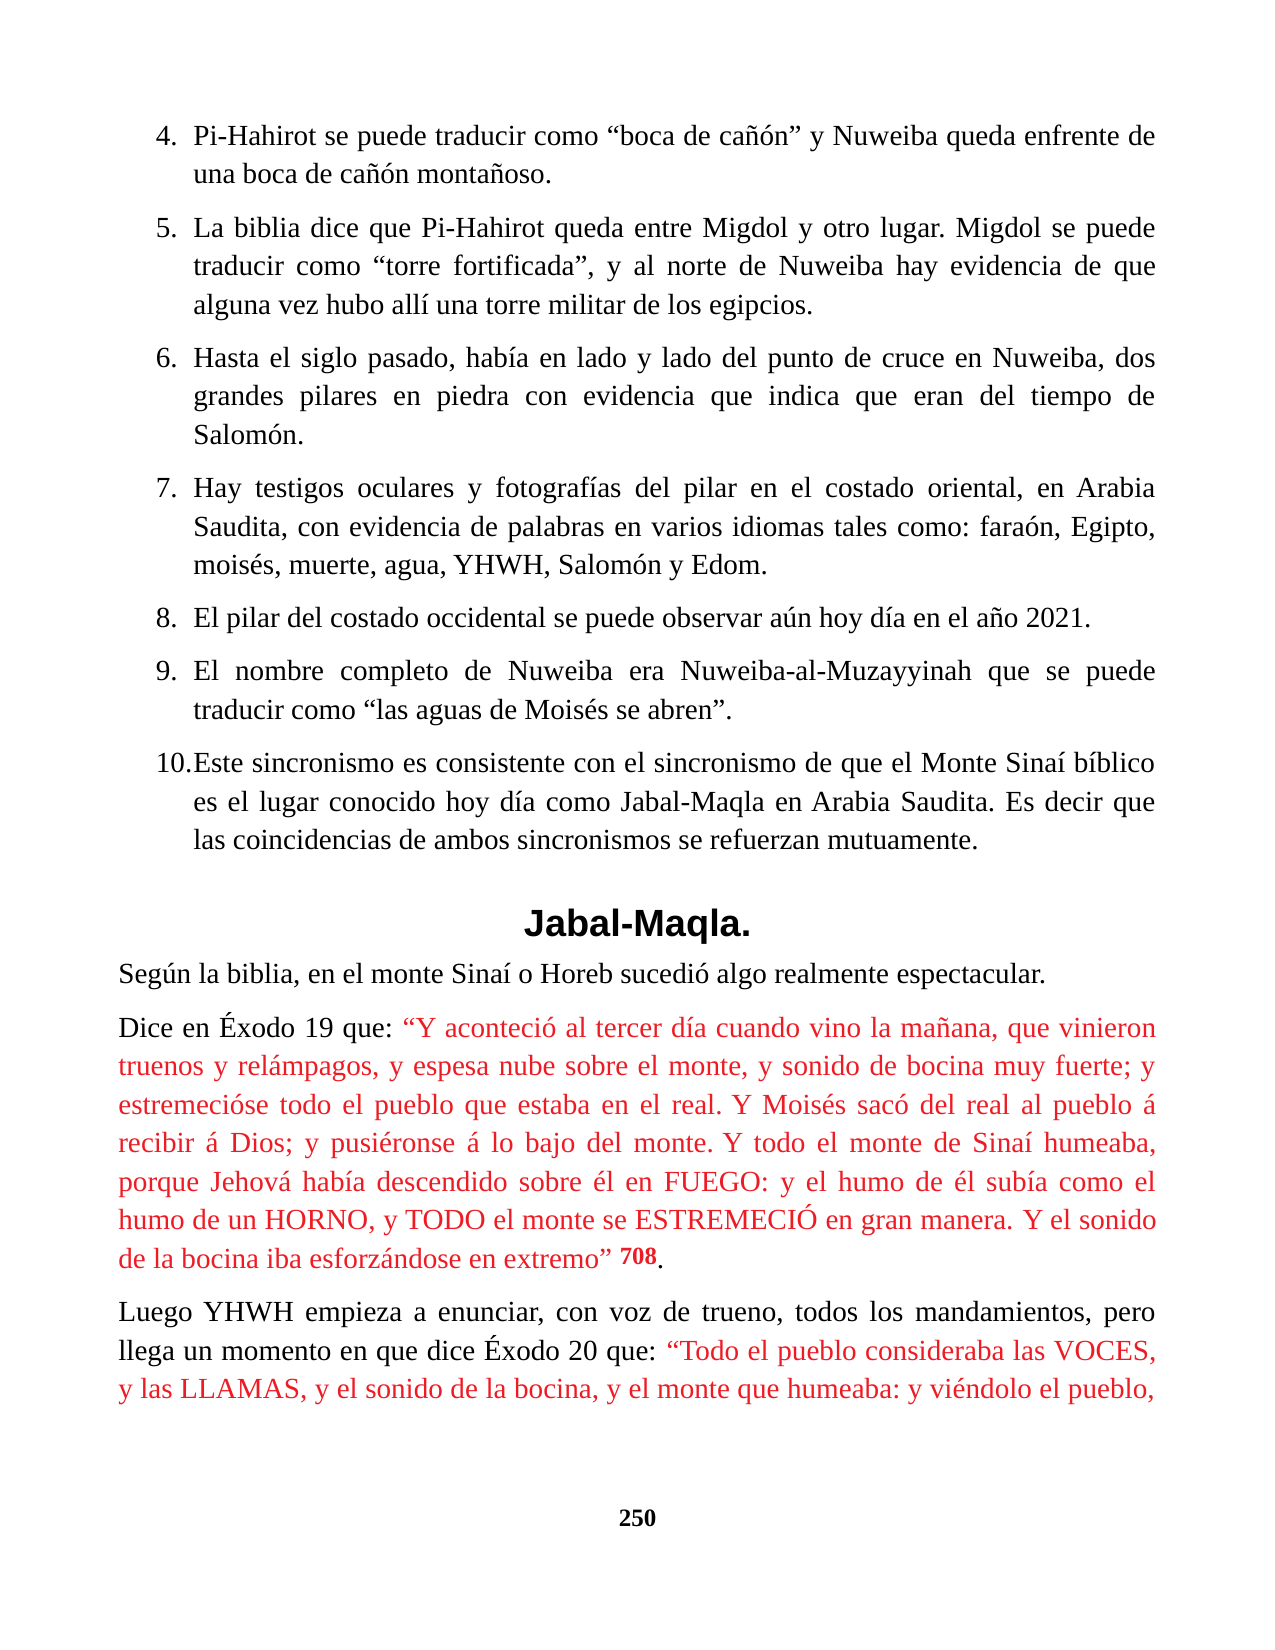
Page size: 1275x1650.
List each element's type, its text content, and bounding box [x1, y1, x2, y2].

list Pi-Hahirot se puede traducir como “boca de cañón” y Nuweiba queda enfrente de una boca de cañón montañoso. [156, 118, 1157, 190]
list Hasta el siglo pasado, había en lado y lado del punto de cruce en Nuweiba, dos grandes pilares en piedra con evidencia que indica que eran del tiempo de Salomón. [156, 340, 1157, 451]
text Según la biblia, en el monte Sinaí o Horeb sucedió algo realmente espectacular. [118, 957, 1157, 990]
list El pilar del costado occidental se puede observar aún hoy día en el año 2021. [156, 600, 1157, 634]
text Dice en Éxodo 19 que: “Y aconteció al tercer día cuando vino la mañana, que vinieron truenos y relámpagos, y espesa nube sobre el monte, y sonido de bocina muy fuerte; y estremecióse todo el pueblo que estaba en el real. Y Moisés sacó del real al pueblo á recibir á Dios; y pusiéronse á lo bajo del monte. Y todo el monte de Sinaí humeaba, porque Jehová había descendido sobre él en FUEGO: y el humo de él subía como el humo de un HORNO, y TODO el monte se ESTREMECIÓ en gran manera. Y el sonido de la bocina iba esforzándose en extremo” . [118, 1010, 1157, 1274]
list La biblia dice que Pi-Hahirot queda entre Migdol y otro lugar. Migdol se puede traducir como “torre fortificada”, y al norte de Nuweiba hay evidencia de que alguna vez hubo allí una torre militar de los egipcios. [156, 210, 1157, 320]
list El nombre completo de Nuweiba era Nuweiba-al-Muzayyinah que se puede traducir como “las aguas de Moisés se abren”. [156, 653, 1157, 726]
list Hay testigos oculares y fotografías del pilar en el costado oriental, en Arabia Saudita, con evidencia de palabras en varios idiomas tales como: faraón, Egipto, moisés, muerte, agua, YHWH, Salomón y Edom. [156, 470, 1157, 581]
list Este sincronismo es consistente con el sincronismo de que el Monte Sinaí bíblico es el lugar conocido hoy día como Jabal-Maqla en Arabia Saudita. Es decir que las coincidencias de ambos sincronismos se refuerzan mutuamente. [156, 745, 1157, 856]
text Luego YHWH empieza a enunciar, con voz de trueno, todos los mandamientos, pero llega un momento en que dice Éxodo 20 que: “Todo el pueblo consideraba las VOCES, y las LLAMAS, y el sonido de la bocina, y el monte que humeaba: y viéndolo el pueblo, [118, 1294, 1157, 1405]
subtitle Jabal-Maqla. [118, 900, 1157, 944]
